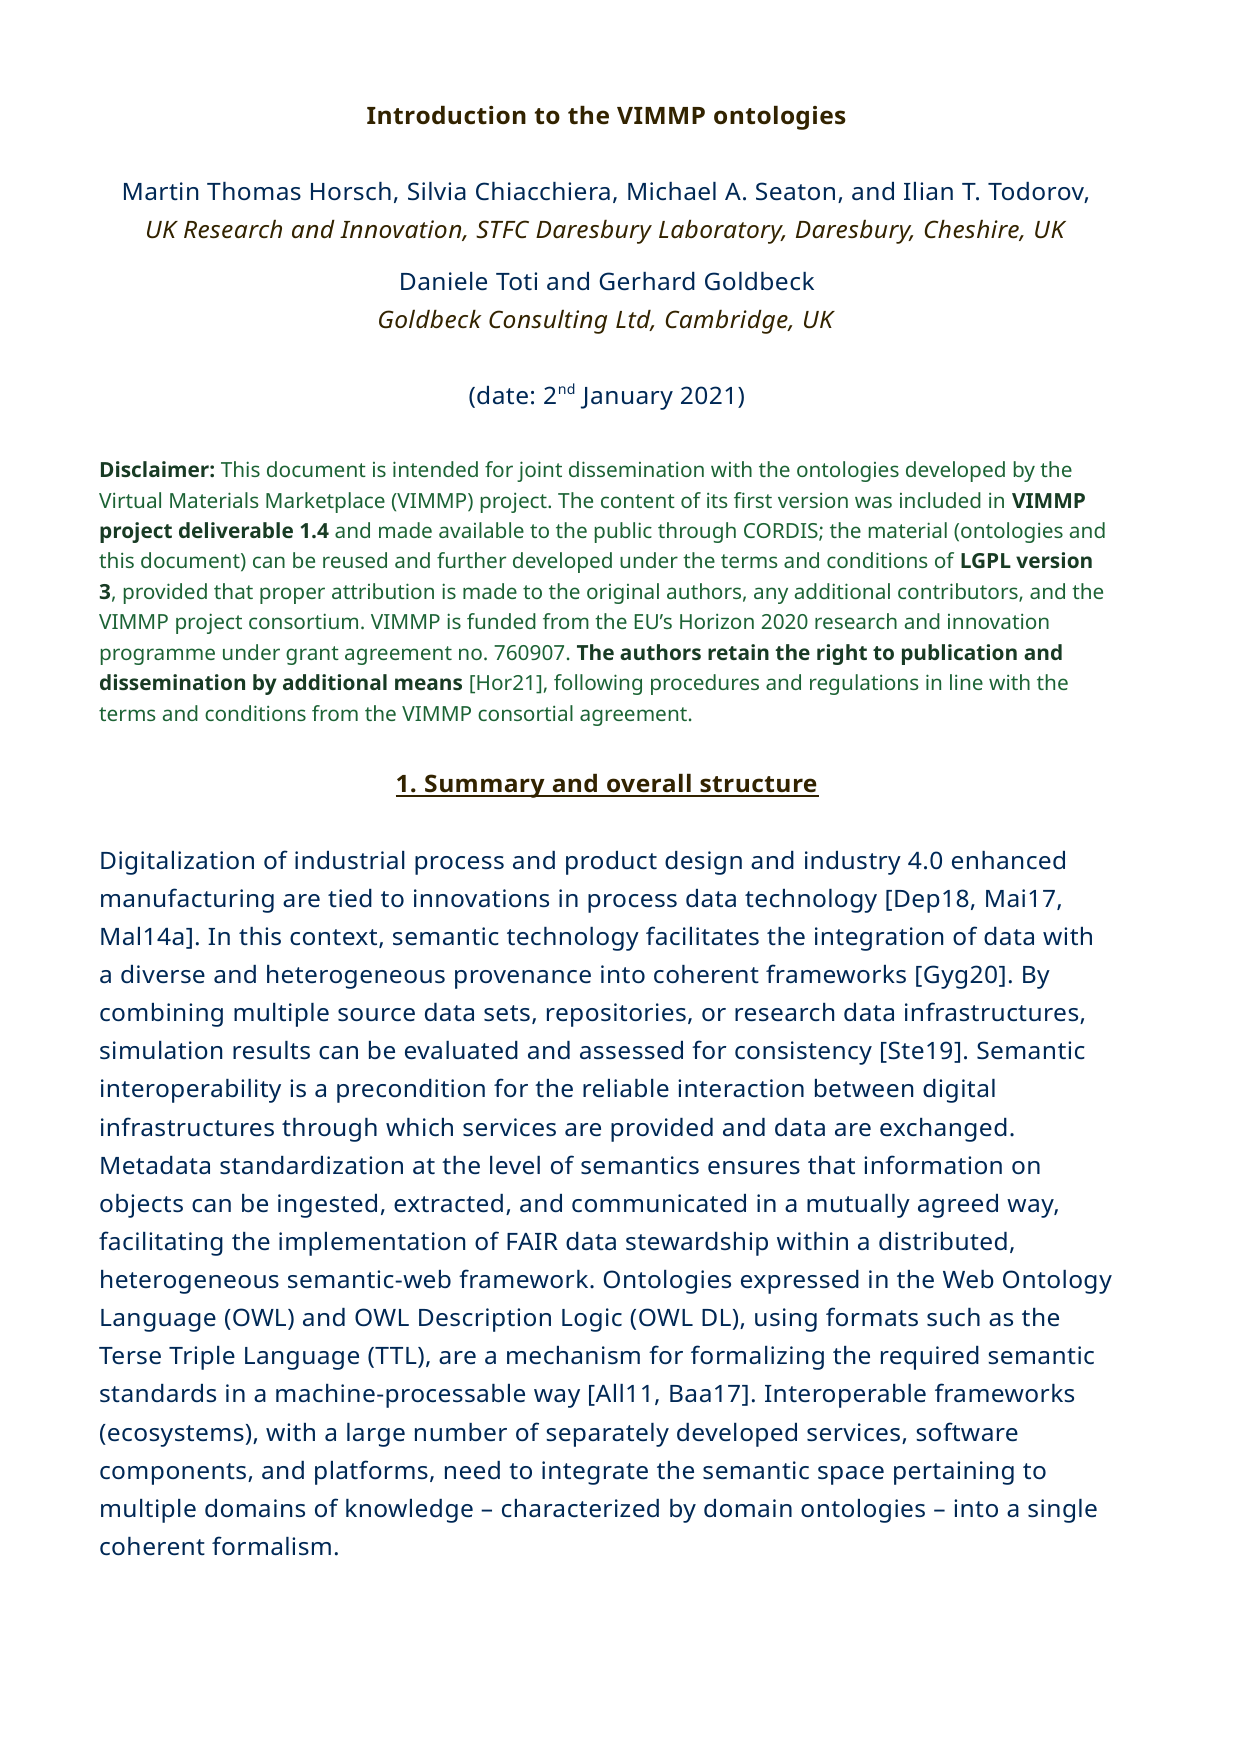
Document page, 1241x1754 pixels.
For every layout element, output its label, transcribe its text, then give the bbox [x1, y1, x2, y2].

text Daniele Toti and Gerhard Goldbeck [99, 265, 1114, 297]
text UK Research and Innovation, STFC Daresbury Laboratory, Daresbury, Cheshire, UK [99, 213, 1114, 246]
text Introduction to the VIMMP ontologies [99, 99, 1114, 132]
text Goldbeck Consulting Ltd, Cambridge, UK [99, 303, 1114, 335]
text Digitalization of industrial process and product design and industry 4.0 enhanced manufacturing are tied to innovations in process data technology [Dep18, Mai17, Mal14a]. In this context, semantic technology facilitates the integration of data with a diverse and heterogeneous provenance into coherent frameworks [Gyg20]. By combining multiple source data sets, repositories, or research data infrastructures, simulation results can be evaluated and assessed for consistency [Ste19]. Semantic interoperability is a precondition for the reliable interaction between digital infrastructures through which services are provided and data are exchanged. Metadata standardization at the level of semantics ensures that information on objects can be ingested, extracted, and communicated in a mutually agreed way, facilitating the implementation of FAIR data stewardship within a distributed, heterogeneous semantic-web framework. Ontologies expressed in the Web Ontology Language (OWL) and OWL Description Logic (OWL DL), using formats such as the Terse Triple Language (TTL), are a mechanism for formalizing the required semantic standards in a machine-processable way [All11, Baa17]. Interoperable frameworks (ecosystems), with a large number of separately developed services, software components, and platforms, need to integrate the semantic space pertaining to multiple domains of knowledge – characterized by domain ontologies – into a single coherent formalism. [99, 843, 1114, 1562]
text (date: 2nd January 2021) [99, 379, 1114, 412]
text Disclaimer: This document is intended for joint dissemination with the ontologies developed by the Virtual Materials Marketplace (VIMMP) project. The content of its first version was included in VIMMP project deliverable 1.4 and made available to the public through CORDIS; the material (ontologies and this document) can be reused and further developed under the terms and conditions of LGPL version 3, provided that proper attribution is made to the original authors, any additional contributors, and the VIMMP project consortium. VIMMP is funded from the EU’s Horizon 2020 research and innovation programme under grant agreement no. 760907. The authors retain the right to publication and dissemination by additional means [Hor21], following procedures and regulations in line with the terms and conditions from the VIMMP consortial agreement. [99, 455, 1114, 727]
text Martin Thomas Horsch, Silvia Chiacchiera, Michael A. Seaton, and Ilian T. Todorov, [99, 175, 1114, 208]
text 1. Summary and overall structure [99, 767, 1114, 800]
